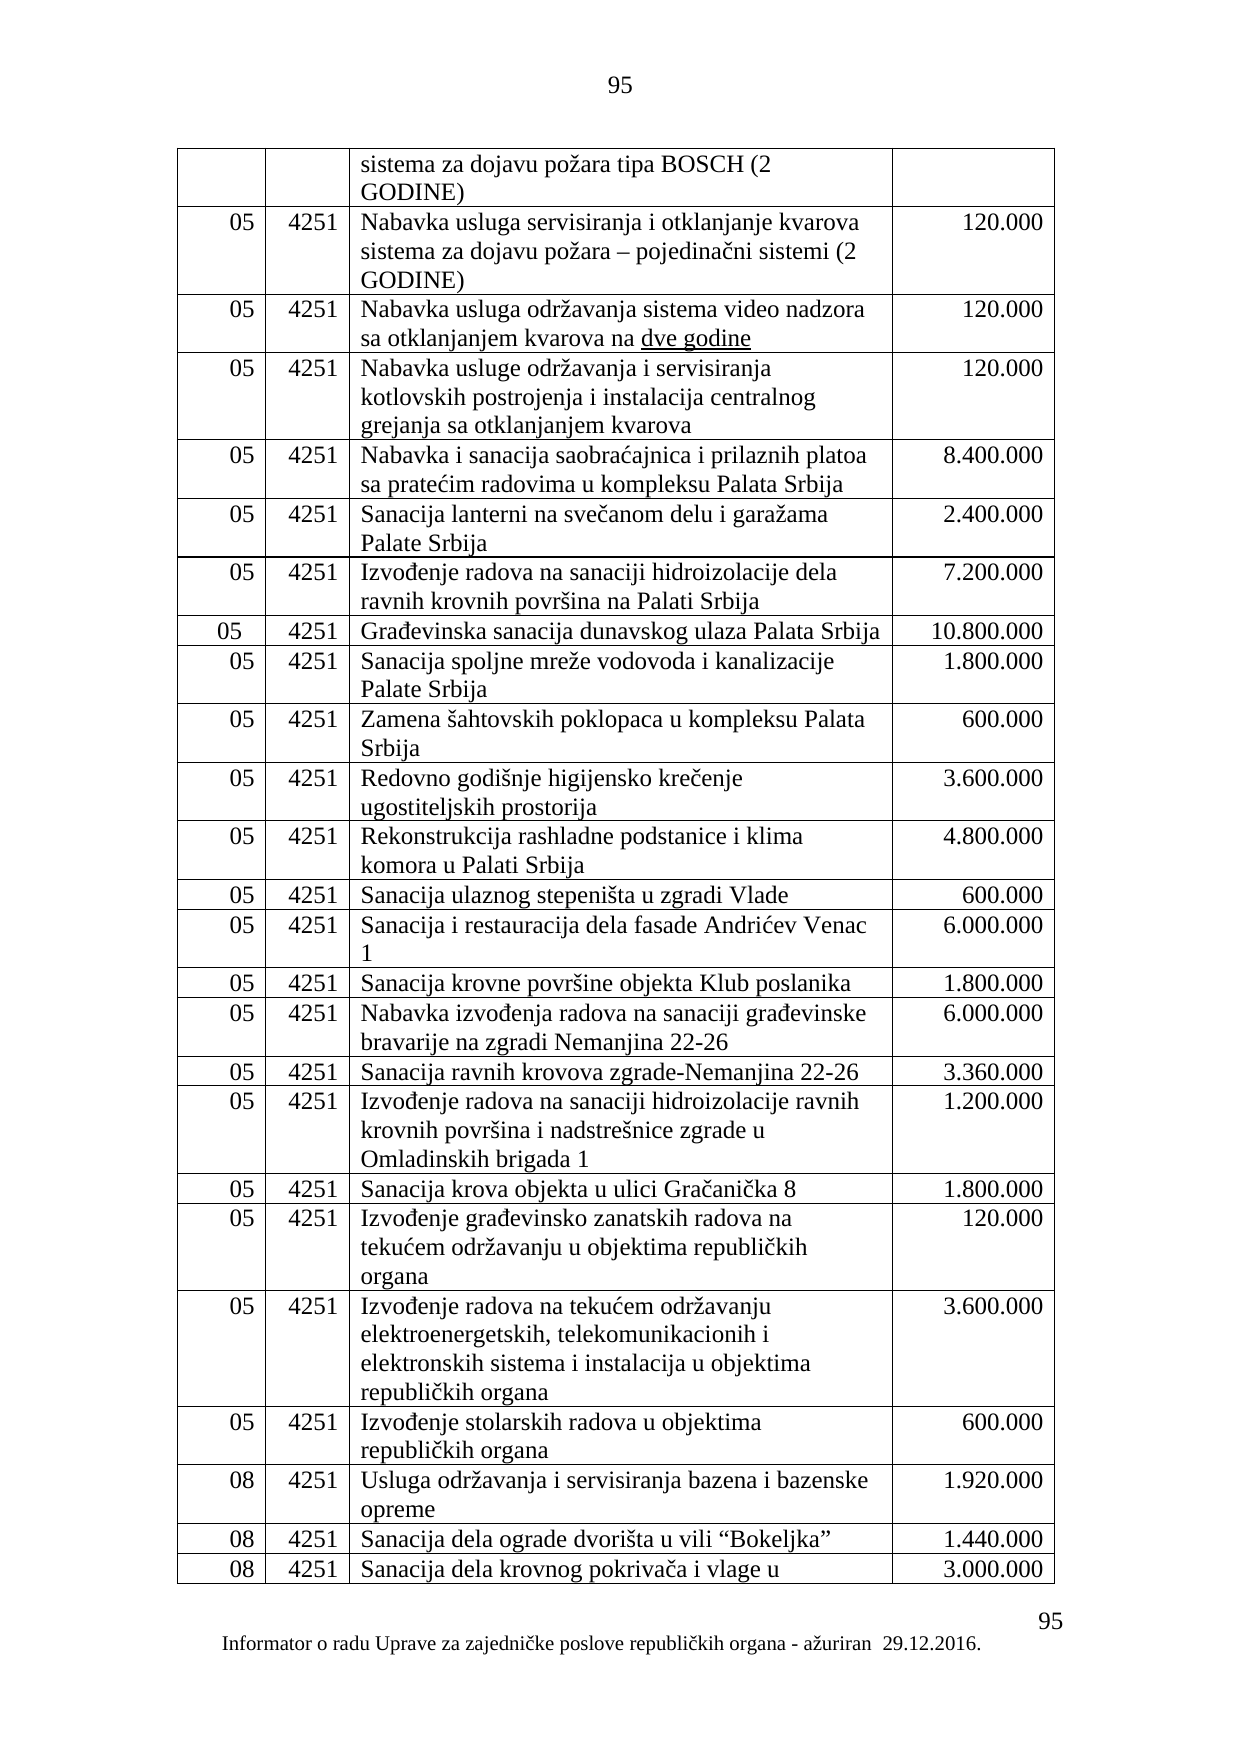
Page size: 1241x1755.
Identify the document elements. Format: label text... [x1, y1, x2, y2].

table_cell 4251 [266, 1407, 349, 1464]
table_cell Sanacija ravnih krovova zgrade-Nemanjina 22-26 [350, 1057, 892, 1085]
table_cell 4251 [266, 880, 349, 909]
table_cell 600.000 [893, 880, 1054, 909]
table_cell 08 [178, 1465, 265, 1523]
table_cell 4251 [266, 1174, 349, 1202]
table_cell 4251 [266, 968, 349, 997]
table_cell Nabavka izvođenja radova na sanaciji građevinske bravarije na zgradi Nemanjina 22-26 [350, 998, 892, 1056]
table_cell 3.600.000 [893, 763, 1054, 820]
table_cell 05 [178, 207, 265, 293]
table_cell 1.920.000 [893, 1465, 1054, 1523]
table_cell 3.600.000 [893, 1291, 1054, 1406]
table_cell 4251 [266, 1465, 349, 1523]
table_cell 05 [178, 353, 265, 439]
table_cell 4251 [266, 1524, 349, 1553]
table_cell Sanacija dela krovnog pokrivača i vlage u [350, 1554, 892, 1582]
table_cell 600.000 [893, 1407, 1054, 1464]
table_cell 120.000 [893, 1204, 1054, 1290]
table_cell 05 [178, 295, 265, 352]
table_cell 05 [178, 1407, 265, 1464]
table_cell 3.000.000 [893, 1554, 1054, 1582]
table_cell 10.800.000 [893, 616, 1054, 645]
table_cell Sanacija lanterni na svečanom delu i garažama Palate Srbija [350, 499, 892, 556]
table_cell 05 [178, 616, 265, 645]
table_cell 4251 [266, 295, 349, 352]
table_cell sistema za dojavu požara tipa BOSCH (2 GODINE) [350, 149, 892, 206]
table_cell 05 [178, 646, 265, 703]
table_cell 4251 [266, 998, 349, 1056]
table_cell 4251 [266, 353, 349, 439]
table_cell [266, 149, 349, 206]
table_cell 05 [178, 558, 265, 615]
table_cell 4251 [266, 704, 349, 762]
table_cell Izvođenje stolarskih radova u objektima republičkih organa [350, 1407, 892, 1464]
table_cell 05 [178, 440, 265, 498]
table_cell 08 [178, 1524, 265, 1553]
table_cell 4251 [266, 1291, 349, 1406]
table_cell 05 [178, 1204, 265, 1290]
table_cell 1.440.000 [893, 1524, 1054, 1553]
table_cell Sanacija krovne površine objekta Klub poslanika [350, 968, 892, 997]
table_cell 4251 [266, 616, 349, 645]
table_cell 1.200.000 [893, 1086, 1054, 1173]
table_cell Usluga održavanja i servisiranja bazena i bazenske opreme [350, 1465, 892, 1523]
table_cell 05 [178, 1291, 265, 1406]
table_cell 05 [178, 968, 265, 997]
table_cell 05 [178, 763, 265, 820]
table_cell 4.800.000 [893, 821, 1054, 879]
table_cell 08 [178, 1554, 265, 1582]
table_cell 1.800.000 [893, 646, 1054, 703]
table_cell Nabavka usluga servisiranja i otklanjanje kvarova sistema za dojavu požara – pojedinačni sistemi (2 GODINE) [350, 207, 892, 293]
table_cell 05 [178, 499, 265, 556]
table_cell 6.000.000 [893, 998, 1054, 1056]
table_cell 4251 [266, 763, 349, 820]
table_cell Nabavka usluga održavanja sistema video nadzora sa otklanjanjem kvarova na dve godine [350, 295, 892, 352]
table_cell 600.000 [893, 704, 1054, 762]
table_cell 1.800.000 [893, 968, 1054, 997]
table_cell Sanacija krova objekta u ulici Gračanička 8 [350, 1174, 892, 1202]
table_cell 05 [178, 1174, 265, 1202]
table_cell Nabavka usluge održavanja i servisiranja kotlovskih postrojenja i instalacija centralnog grejanja sa otklanjanjem kvarova [350, 353, 892, 439]
table_cell [893, 149, 1054, 206]
table_cell 4251 [266, 910, 349, 967]
table_cell 4251 [266, 207, 349, 293]
table_cell Izvođenje građevinsko zanatskih radova na tekućem održavanju u objektima republičkih organa [350, 1204, 892, 1290]
table_cell 4251 [266, 558, 349, 615]
table_cell Redovno godišnje higijensko krečenje ugostitelјskih prostorija [350, 763, 892, 820]
table_cell 4251 [266, 646, 349, 703]
table_cell 05 [178, 998, 265, 1056]
table_cell 4251 [266, 440, 349, 498]
table_cell 05 [178, 910, 265, 967]
table_cell Sanacija ulaznog stepeništa u zgradi Vlade [350, 880, 892, 909]
table_cell Izvođenje radova na sanaciji hidroizolacije dela ravnih krovnih površina na Palati Srbija [350, 558, 892, 615]
table_cell 05 [178, 704, 265, 762]
table_cell 05 [178, 1057, 265, 1085]
table_cell 6.000.000 [893, 910, 1054, 967]
table_cell Građevinska sanacija dunavskog ulaza Palata Srbija [350, 616, 892, 645]
table_cell Rekonstrukcija rashladne podstanice i klima komora u Palati Srbija [350, 821, 892, 879]
table_cell 4251 [266, 1086, 349, 1173]
table_cell Nabavka i sanacija saobraćajnica i prilaznih platoa sa pratećim radovima u kompleksu Palata Srbija [350, 440, 892, 498]
table_cell 3.360.000 [893, 1057, 1054, 1085]
table_cell 4251 [266, 1554, 349, 1582]
table_cell 05 [178, 821, 265, 879]
table_cell 8.400.000 [893, 440, 1054, 498]
table_cell 120.000 [893, 295, 1054, 352]
table_cell Sanacija i restauracija dela fasade Andrićev Venac 1 [350, 910, 892, 967]
table_cell 4251 [266, 1057, 349, 1085]
table_cell Sanacija spolјne mreže vodovoda i kanalizacije Palate Srbija [350, 646, 892, 703]
table_cell 120.000 [893, 353, 1054, 439]
table_cell 7.200.000 [893, 558, 1054, 615]
table_cell 05 [178, 1086, 265, 1173]
table_cell 4251 [266, 499, 349, 556]
table_cell 2.400.000 [893, 499, 1054, 556]
table_cell 4251 [266, 821, 349, 879]
table_cell Izvođenje radova na tekućem održavanju elektroenergetskih, telekomunikacionih i elektronskih sistema i instalacija u objektima republičkih organa [350, 1291, 892, 1406]
table_cell 4251 [266, 1204, 349, 1290]
table_cell 120.000 [893, 207, 1054, 293]
table_cell Sanacija dela ograde dvorišta u vili “Bokelјka” [350, 1524, 892, 1553]
table_cell Zamena šahtovskih poklopaca u kompleksu Palata Srbija [350, 704, 892, 762]
table_cell 05 [178, 880, 265, 909]
table_cell 1.800.000 [893, 1174, 1054, 1202]
table_cell Izvođenje radova na sanaciji hidroizolacije ravnih krovnih površina i nadstrešnice zgrade u Omladinskih brigada 1 [350, 1086, 892, 1173]
table_cell [178, 149, 265, 206]
